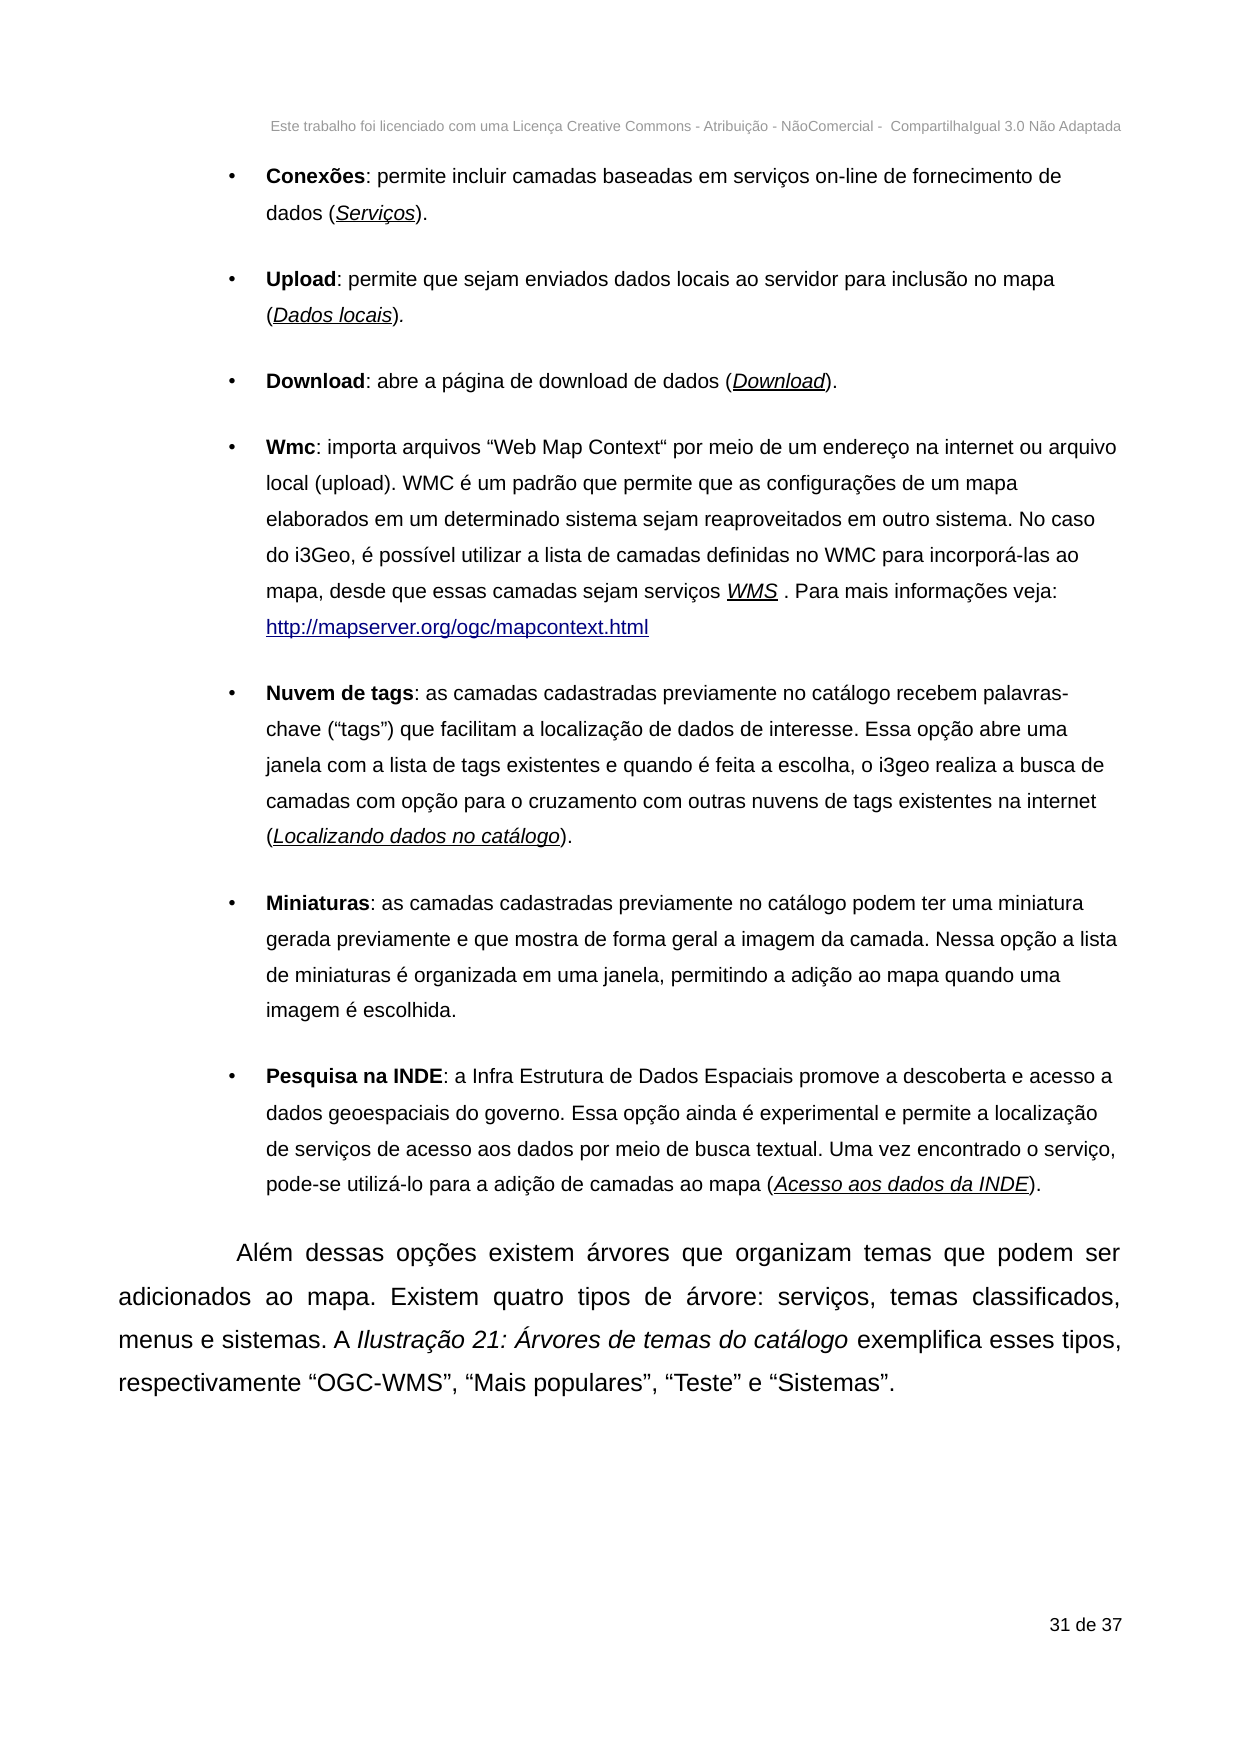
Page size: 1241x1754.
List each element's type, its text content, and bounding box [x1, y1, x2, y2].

list Conexões: permite incluir camadas baseadas em serviços on-line de fornecimento de dados (Serviços). [228, 164, 1122, 224]
list Nuvem de tags: as camadas cadastradas previamente no catálogo recebem palavras-chave (“tags”) que facilitam a localização de dados de interesse. Essa opção abre uma janela com a lista de tags existentes e quando é feita a escolha, o i3geo realiza a busca de camadas com opção para o cruzamento com outras nuvens de tags existentes na internet (Localizando dados no catálogo). [228, 681, 1122, 848]
list Upload: permite que sejam enviados dados locais ao servidor para inclusão no mapa (Dados locais). [228, 266, 1122, 326]
list Pesquisa na INDE: a Infra Estrutura de Dados Espaciais promove a descoberta e acesso a dados geoespaciais do governo. Essa opção ainda é experimental e permite a localização de serviços de acesso aos dados por meio de busca textual. Uma vez encontrado o serviço, pode-se utilizá-lo para a adição de camadas ao mapa (Acesso aos dados da INDE). [228, 1064, 1122, 1196]
list Miniaturas: as camadas cadastradas previamente no catálogo podem ter uma miniatura gerada previamente e que mostra de forma geral a imagem da camada. Nessa opção a lista de miniaturas é organizada em uma janela, permitindo a adição ao mapa quando uma imagem é escolhida. [228, 890, 1122, 1022]
text Além dessas opções existem árvores que organizam temas que podem ser adicionados ao mapa. Existem quatro tipos de árvore: serviços, temas classificados, menus e sistemas. A Ilustração 21: Árvores de temas do catálogo exemplifica esses tipos, respectivamente “OGC-WMS”, “Mais populares”, “Teste” e “Sistemas”. [118, 1238, 1122, 1396]
list Download: abre a página de download de dados (Download). [228, 368, 1122, 393]
list Wmc: importa arquivos “Web Map Context“ por meio de um endereço na internet ou arquivo local (upload). WMC é um padrão que permite que as configurações de um mapa elaborados em um determinado sistema sejam reaproveitados em outro sistema. No caso do i3Geo, é possível utilizar a lista de camadas definidas no WMC para incorporá-las ao mapa, desde que essas camadas sejam serviços WMS . Para mais informações veja: http://mapserver.org/ogc/mapcontext.html [228, 435, 1122, 638]
